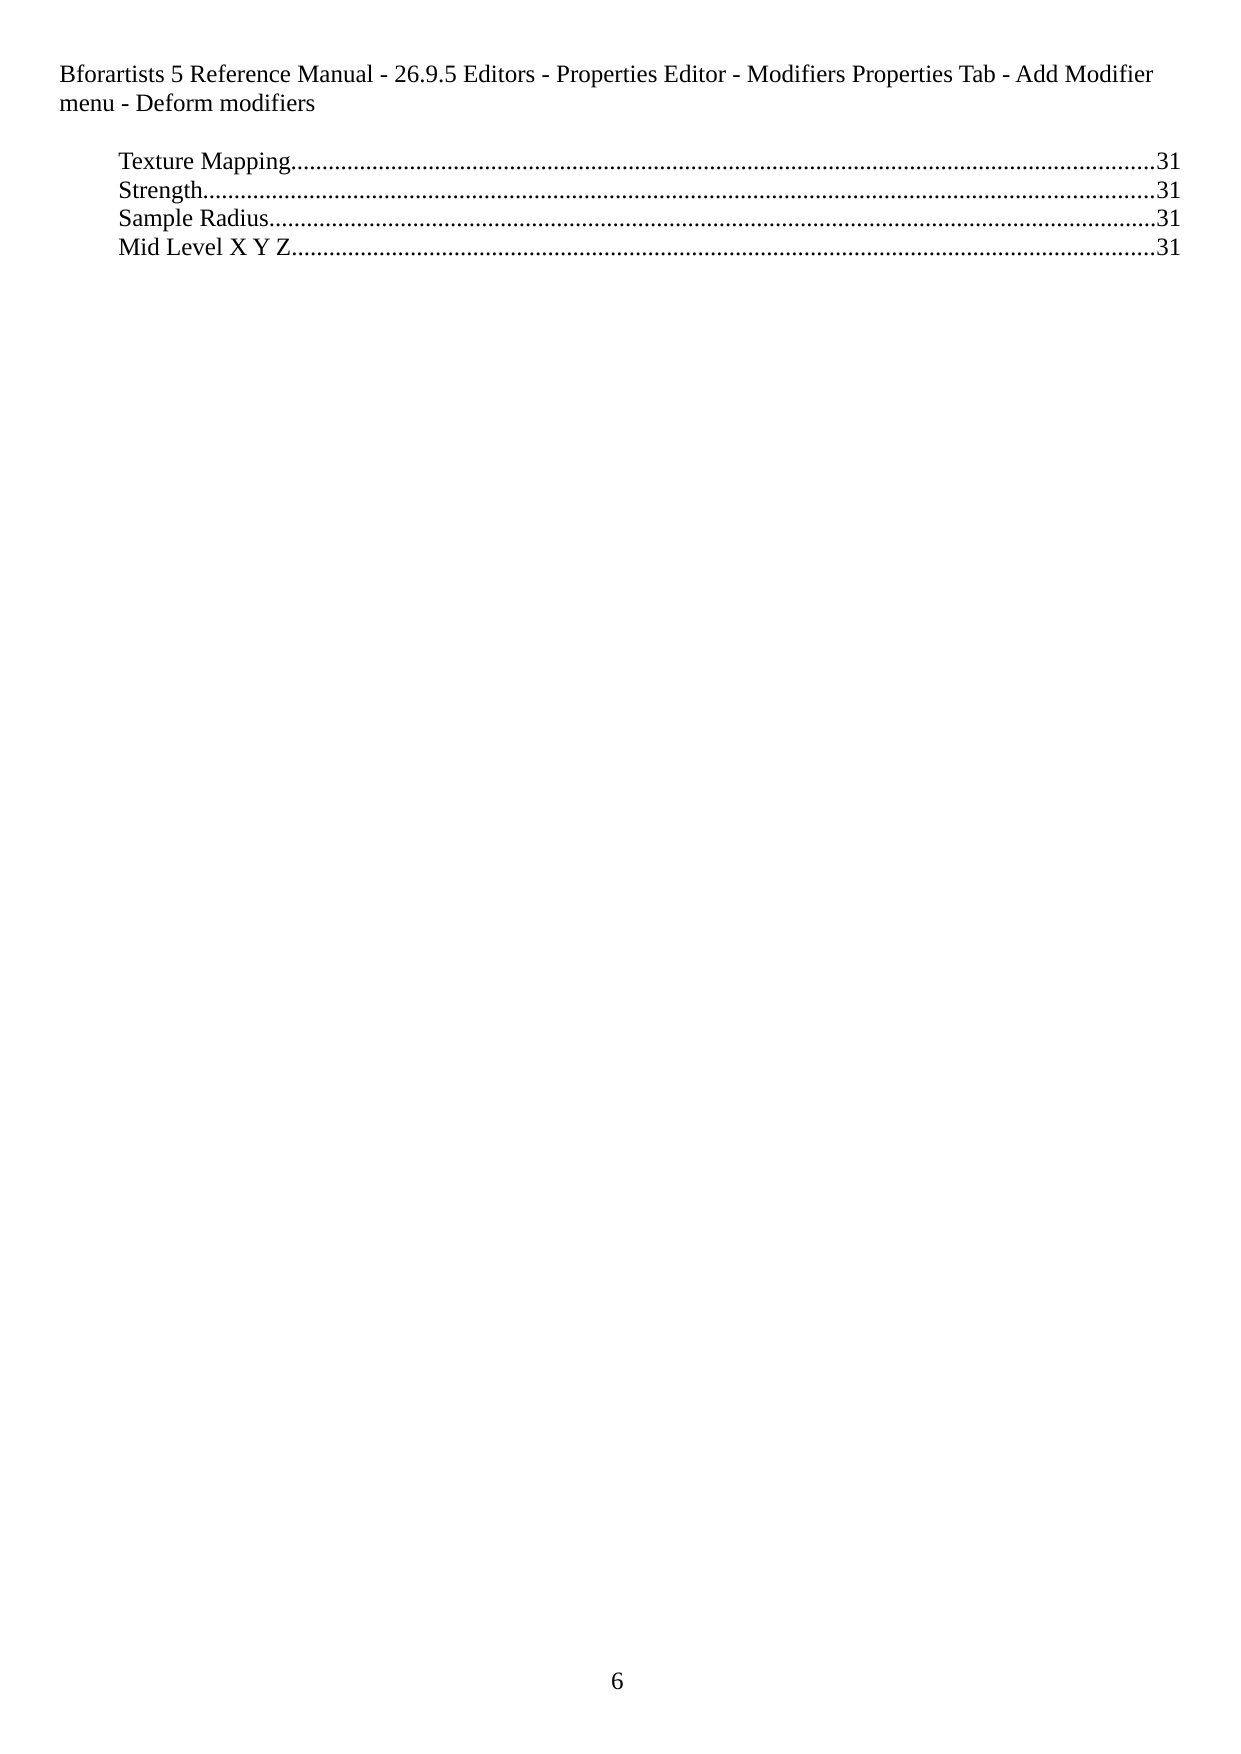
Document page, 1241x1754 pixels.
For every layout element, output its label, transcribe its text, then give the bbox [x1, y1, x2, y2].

text Texture Mapping 31 [118, 146, 1181, 175]
text Sample Radius 31 [118, 203, 1181, 232]
text Strength 31 [118, 175, 1181, 203]
text Mid Level X Y Z 31 [118, 232, 1181, 261]
